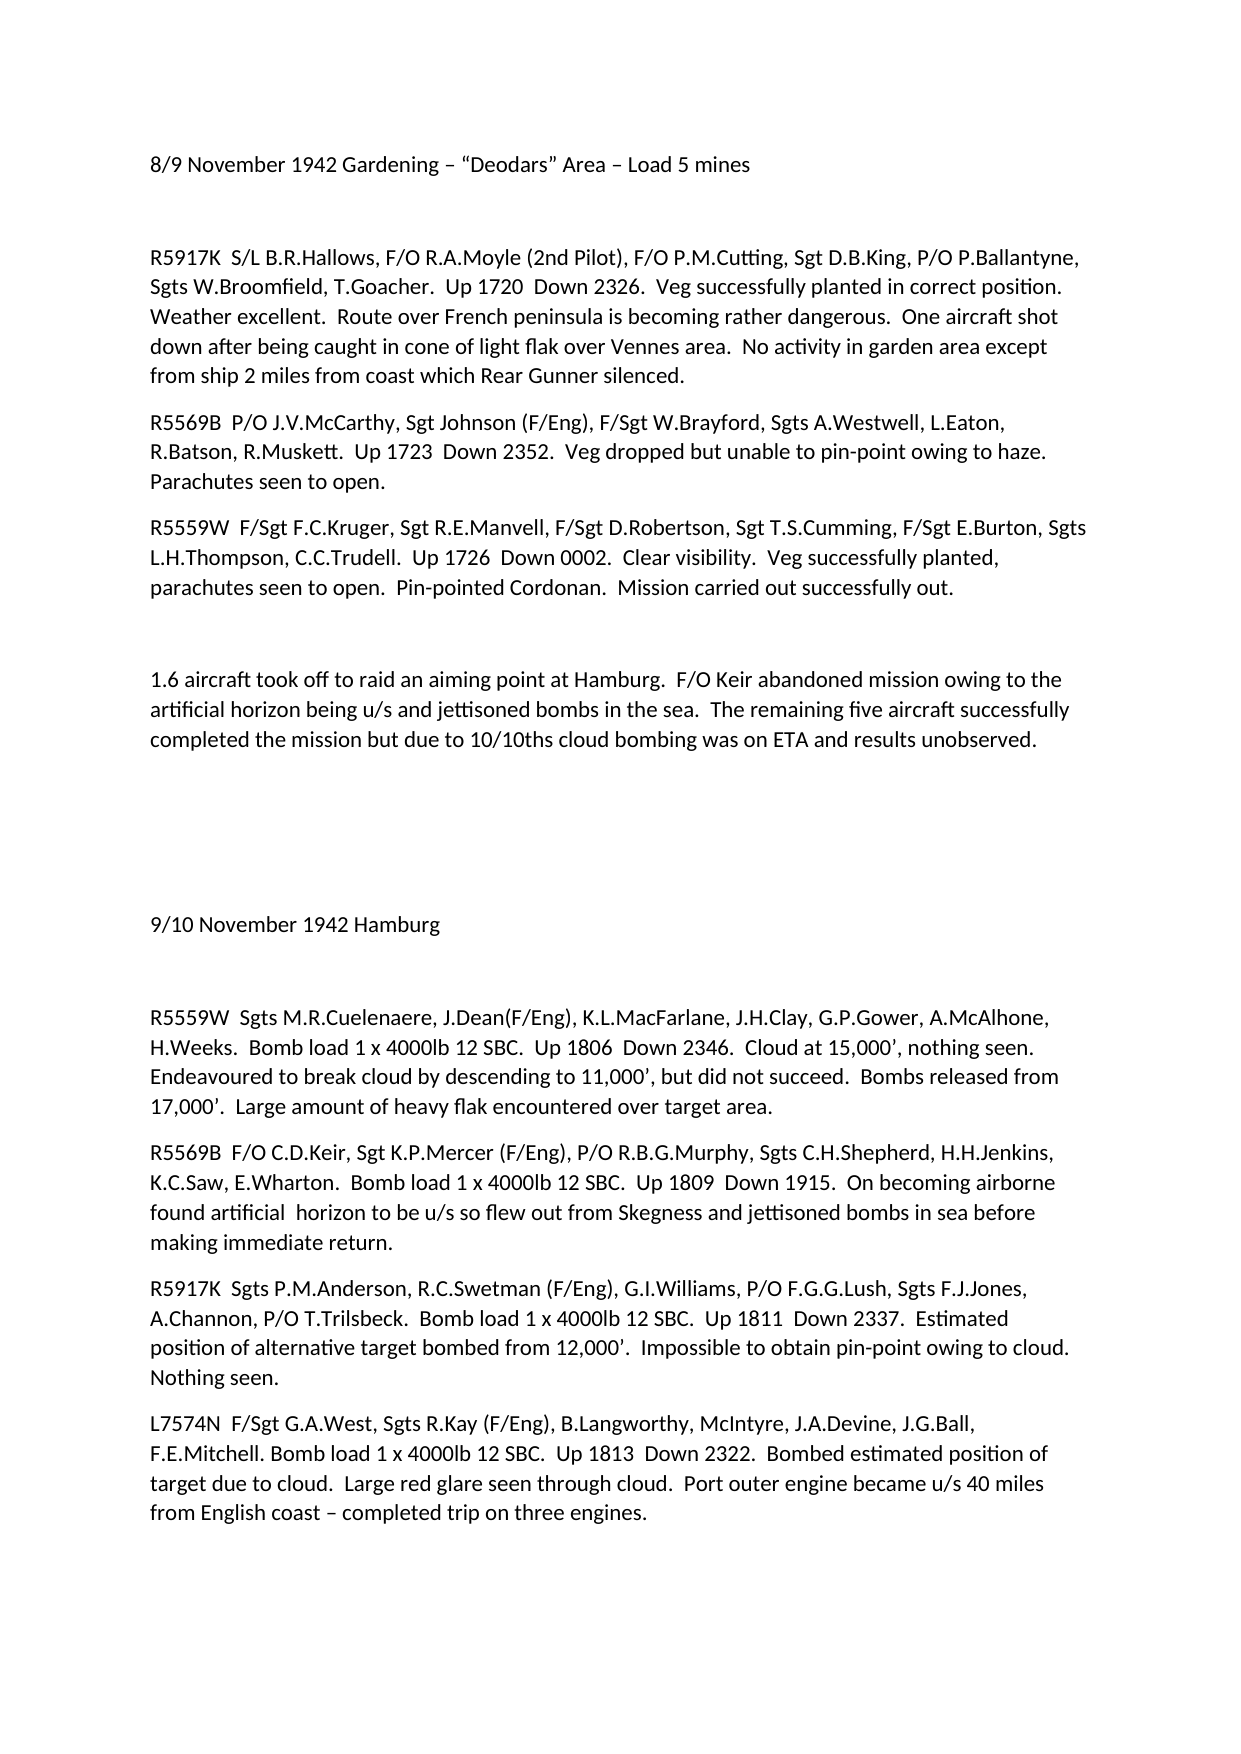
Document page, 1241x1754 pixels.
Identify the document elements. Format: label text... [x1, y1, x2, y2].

text R5559W F/Sgt F.C.Kruger, Sgt R.E.Manvell, F/Sgt D.Robertson, Sgt T.S.Cumming, F/Sgt E.Burton, Sgts L.H.Thompson, C.C.Trudell. Up 1726 Down 0002. Clear visibility. Veg successfully planted, parachutes seen to open. Pin-pointed Cordonan. Mission carried out successfully out. [150, 513, 1090, 601]
text R5559W Sgts M.R.Cuelenaere, J.Dean(F/Eng), K.L.MacFarlane, J.H.Clay, G.P.Gower, A.McAlhone, H.Weeks. Bomb load 1 x 4000lb 12 SBC. Up 1806 Down 2346. Cloud at 15,000’, nothing seen. Endeavoured to break cloud by descending to 11,000’, but did not succeed. Bombs released from 17,000’. Large amount of heavy flak encountered over target area. [150, 1003, 1090, 1120]
text R5917K Sgts P.M.Anderson, R.C.Swetman (F/Eng), G.I.Williams, P/O F.G.G.Lush, Sgts F.J.Jones, A.Channon, P/O T.Trilsbeck. Bomb load 1 x 4000lb 12 SBC. Up 1811 Down 2337. Estimated position of alternative target bombed from 12,000’. Impossible to obtain pin-point owing to cloud. Nothing seen. [150, 1274, 1090, 1391]
text L7574N F/Sgt G.A.West, Sgts R.Kay (F/Eng), B.Langworthy, McIntyre, J.A.Devine, J.G.Ball, F.E.Mitchell. Bomb load 1 x 4000lb 12 SBC. Up 1813 Down 2322. Bombed estimated position of target due to cloud. Large red glare seen through cloud. Port outer engine became u/s 40 miles from English coast – completed trip on three engines. [150, 1409, 1090, 1526]
text R5569B F/O C.D.Keir, Sgt K.P.Mercer (F/Eng), P/O R.B.G.Murphy, Sgts C.H.Shepherd, H.H.Jenkins, K.C.Saw, E.Wharton. Bomb load 1 x 4000lb 12 SBC. Up 1809 Down 1915. On becoming airborne found artificial horizon to be u/s so flew out from Skegness and jettisoned bombs in sea before making immediate return. [150, 1138, 1090, 1256]
text R5569B P/O J.V.McCarthy, Sgt Johnson (F/Eng), F/Sgt W.Brayford, Sgts A.Westwell, L.Eaton, R.Batson, R.Muskett. Up 1723 Down 2352. Veg dropped but unable to pin-point owing to haze. Parachutes seen to open. [150, 408, 1090, 495]
text 8/9 November 1942 Gardening – “Deodars” Area – Load 5 mines [150, 150, 1090, 178]
text 1.6 aircraft took off to raid an aiming point at Hamburg. F/O Keir abandoned mission owing to the artificial horizon being u/s and jettisoned bombs in the sea. The remaining five aircraft successfully completed the mission but due to 10/10ths cloud bombing was on ETA and results unobserved. [150, 666, 1090, 753]
text R5917K S/L B.R.Hallows, F/O R.A.Moyle (2nd Pilot), F/O P.M.Cutting, Sgt D.B.King, P/O P.Ballantyne, Sgts W.Broomfield, T.Goacher. Up 1720 Down 2326. Veg successfully planted in correct position. Weather excellent. Route over French peninsula is becoming rather dangerous. One aircraft shot down after being caught in cone of light flak over Vennes area. No activity in garden area except from ship 2 miles from coast which Rear Gunner silenced. [150, 243, 1090, 389]
text 9/10 November 1942 Hamburg [150, 910, 1090, 938]
